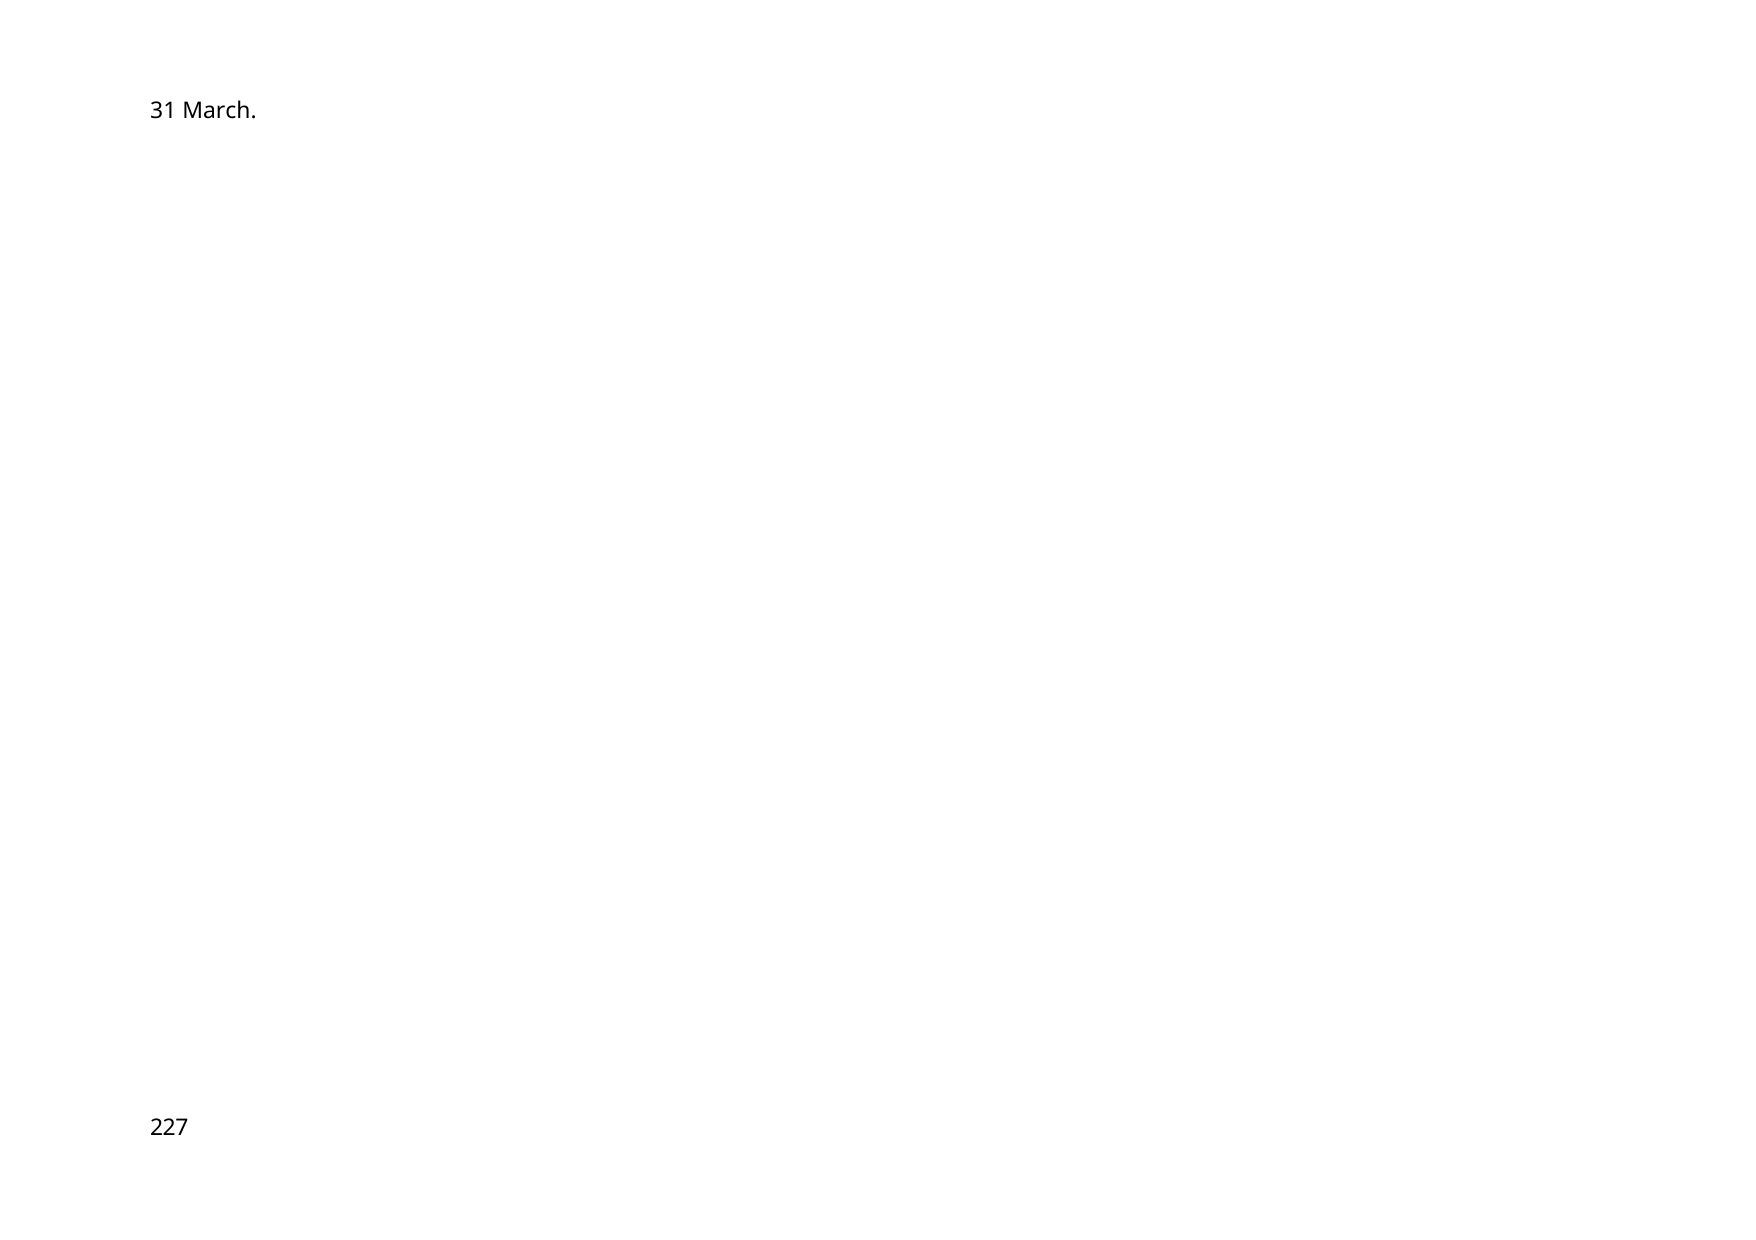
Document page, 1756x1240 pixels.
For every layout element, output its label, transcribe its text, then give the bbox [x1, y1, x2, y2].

text 31 March. [150, 94, 1606, 125]
